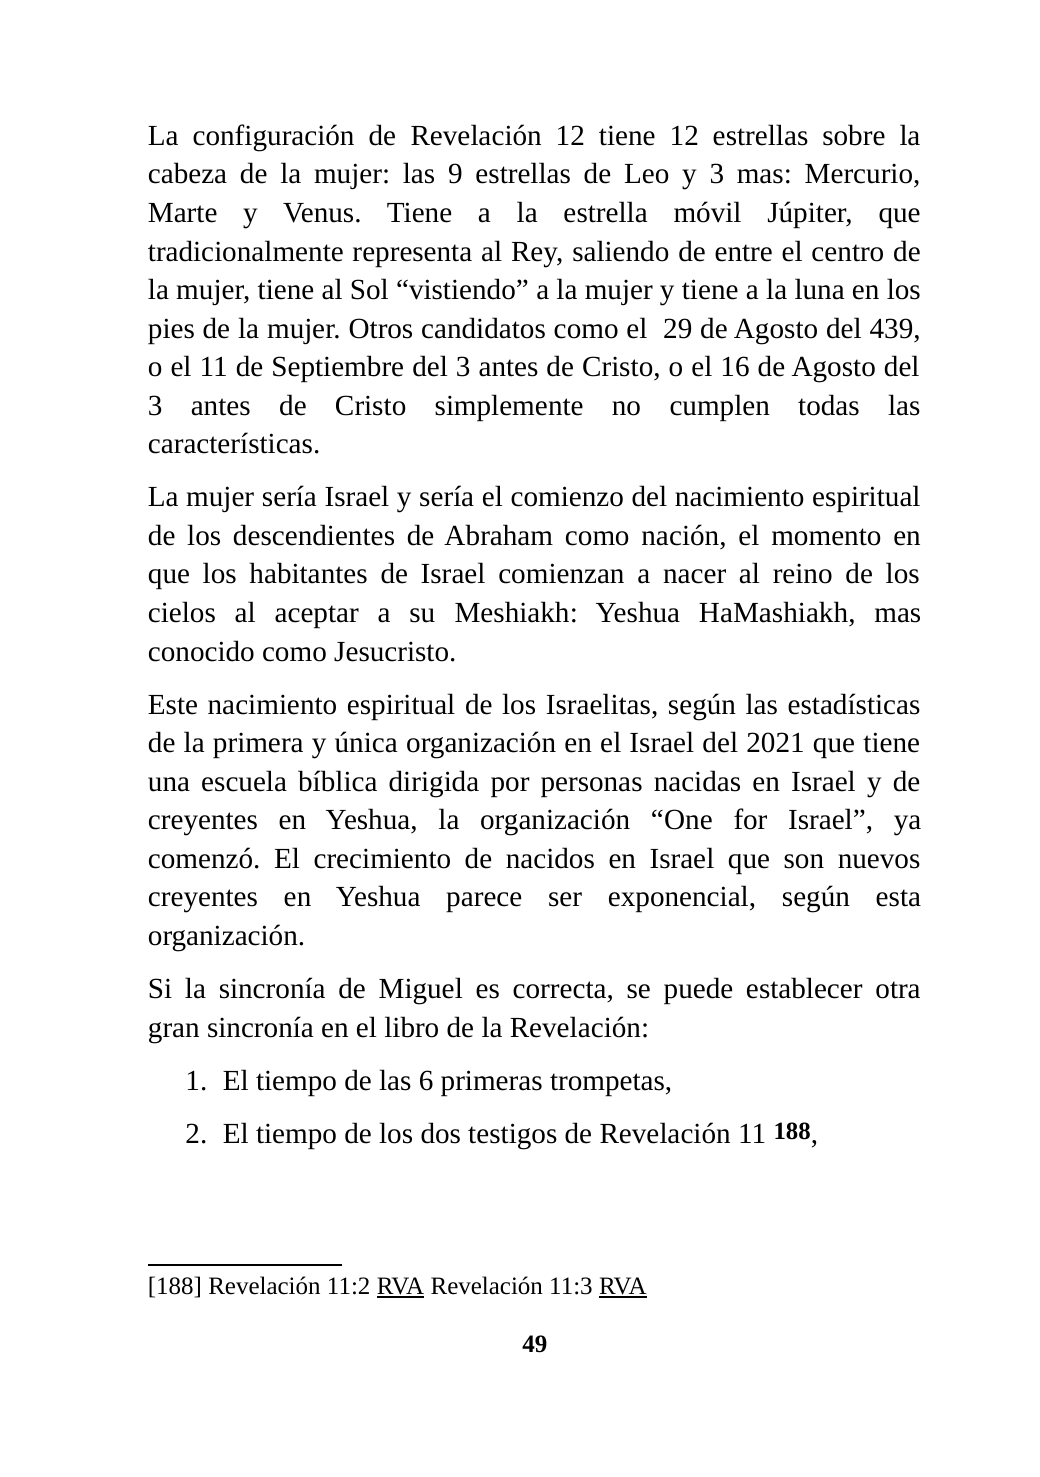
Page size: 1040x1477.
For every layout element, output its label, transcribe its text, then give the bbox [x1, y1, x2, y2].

text Si la sincronía de Miguel es correcta, se puede establecer otra gran sincronía en el libro de la Revelación: [148, 971, 921, 1043]
list Revelación 11:2 RVA Revelación 11:3 RVA [148, 1271, 921, 1300]
list El tiempo de los dos testigos de Revelación 11 , [185, 1116, 921, 1149]
list El tiempo de las 6 primeras trompetas, [185, 1063, 921, 1096]
text Este nacimiento espiritual de los Israelitas, según las estadísticas de la primera y única organización en el Israel del 2021 que tiene una escuela bíblica dirigida por personas nacidas en Israel y de creyentes en Yeshua, la organización “One for Israel”, ya comenzó. El crecimiento de nacidos en Israel que son nuevos creyentes en Yeshua parece ser exponencial, según esta organización. [148, 687, 921, 952]
text La configuración de Revelación 12 tiene 12 estrellas sobre la cabeza de la mujer: las 9 estrellas de Leo y 3 mas: Mercurio, Marte y Venus. Tiene a la estrella móvil Júpiter, que tradicionalmente representa al Rey, saliendo de entre el centro de la mujer, tiene al Sol “vistiendo” a la mujer y tiene a la luna en los pies de la mujer. Otros candidatos como el 29 de Agosto del 439, o el 11 de Septiembre del 3 antes de Cristo, o el 16 de Agosto del 3 antes de Cristo simplemente no cumplen todas las características. [148, 118, 921, 460]
text La mujer sería Israel y sería el comienzo del nacimiento espiritual de los descendientes de Abraham como nación, el momento en que los habitantes de Israel comienzan a nacer al reino de los cielos al aceptar a su Meshiakh: Yeshua HaMashiakh, mas conocido como Jesucristo. [148, 479, 921, 667]
